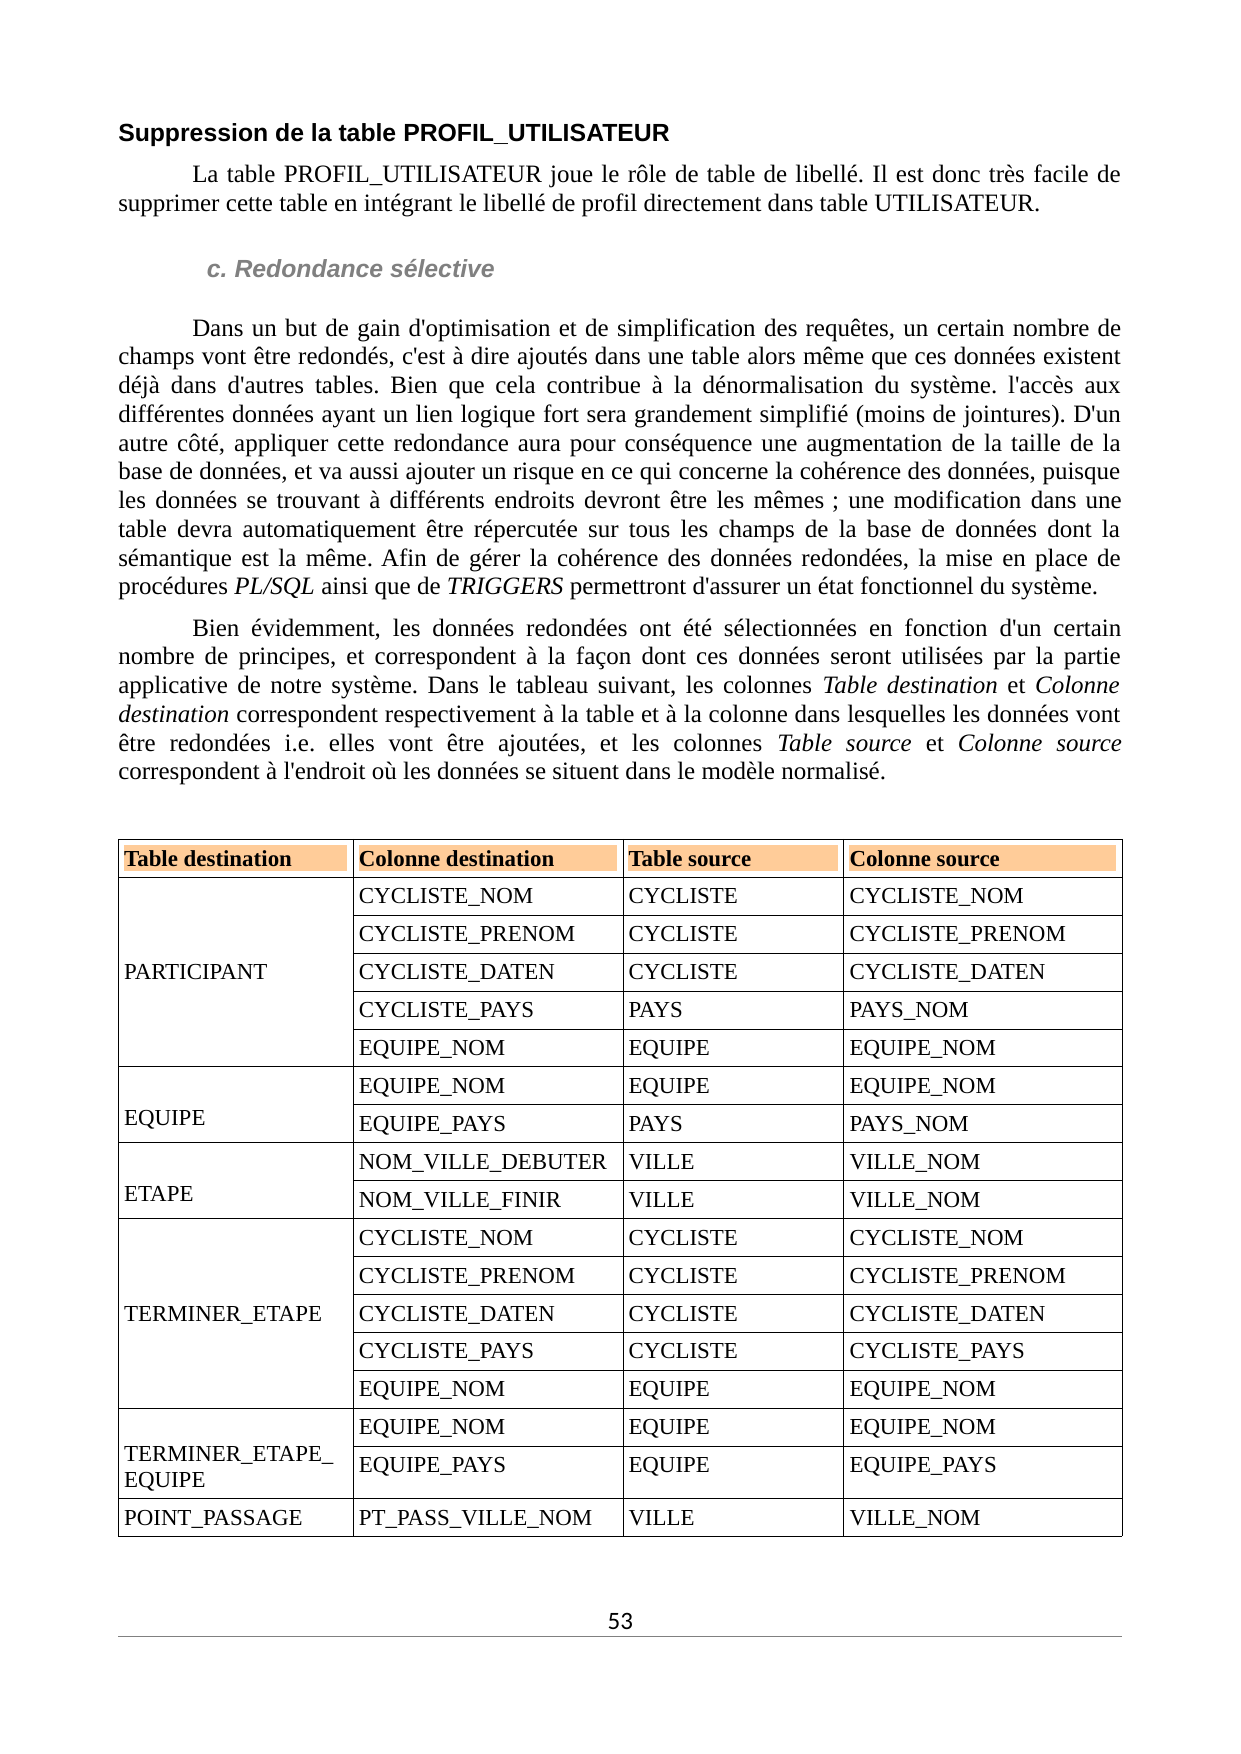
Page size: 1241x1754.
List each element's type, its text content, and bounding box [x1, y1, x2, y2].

table_cell CYCLISTE_PRENOM [844, 1257, 1122, 1294]
table_cell POINT_PASSAGE [119, 1499, 353, 1536]
table_cell CYCLISTE [624, 916, 843, 953]
table_cell CYCLISTE_PAYS [844, 1333, 1122, 1370]
table_cell EQUIPE_PAYS [354, 1105, 623, 1142]
table_cell EQUIPE [119, 1067, 353, 1142]
table_cell VILLE_NOM [844, 1181, 1122, 1218]
table_cell NOM_VILLE_FINIR [354, 1181, 623, 1218]
text La table PROFIL_UTILISATEUR joue le rôle de table de libellé. Il est donc très facile de supprimer cette table en intégrant le libellé de profil directement dans table UTILISATEUR. [118, 159, 1122, 217]
table_cell EQUIPE_PAYS [354, 1447, 623, 1498]
table_cell CYCLISTE_DATEN [354, 1295, 623, 1332]
table_cell CYCLISTE [624, 1219, 843, 1256]
text Dans un but de gain d'optimisation et de simplification des requêtes, un certain nombre de champs vont être redondés, c'est à dire ajoutés dans une table alors même que ces données existent déjà dans d'autres tables. Bien que cela contribue à la dénormalisation du système. l'accès aux différentes données ayant un lien logique fort sera grandement simplifié (moins de jointures). D'un autre côté, appliquer cette redondance aura pour conséquence une augmentation de la taille de la base de données, et va aussi ajouter un risque en ce qui concerne la cohérence des données, puisque les données se trouvant à différents endroits devront être les mêmes ; une modification dans une table devra automatiquement être répercutée sur tous les champs de la base de données dont la sémantique est la même. Afin de gérer la cohérence des données redondées, la mise en place de procédures PL/SQL ainsi que de TRIGGERS permettront d'assurer un état fonctionnel du système. [118, 313, 1122, 600]
table_cell ETAPE [119, 1143, 353, 1218]
table_header Colonne destination [354, 840, 623, 877]
table_cell EQUIPE_NOM [844, 1030, 1122, 1066]
table_cell EQUIPE [624, 1447, 843, 1498]
table_cell NOM_VILLE_DEBUTER [354, 1143, 623, 1180]
table_cell CYCLISTE_NOM [844, 878, 1122, 915]
table_header Colonne source [844, 840, 1122, 877]
table_cell VILLE_NOM [844, 1143, 1122, 1180]
table_cell EQUIPE [624, 1067, 843, 1104]
table_cell EQUIPE_NOM [354, 1067, 623, 1104]
table_cell CYCLISTE_DATEN [354, 954, 623, 991]
table_cell EQUIPE [624, 1371, 843, 1408]
table_cell PT_PASS_VILLE_NOM [354, 1499, 623, 1536]
table_cell EQUIPE [624, 1030, 843, 1066]
subtitle Suppression de la table PROFIL_UTILISATEUR [118, 118, 1122, 147]
table_cell PAYS [624, 992, 843, 1028]
table_cell CYCLISTE_NOM [354, 878, 623, 915]
table_cell EQUIPE_NOM [354, 1371, 623, 1408]
table_cell CYCLISTE_PRENOM [844, 916, 1122, 953]
table_cell PARTICIPANT [119, 878, 353, 1066]
table_cell CYCLISTE_DATEN [844, 954, 1122, 991]
table_header Table source [624, 840, 843, 877]
table_cell PAYS [624, 1105, 843, 1142]
table_cell CYCLISTE_NOM [354, 1219, 623, 1256]
table_cell CYCLISTE [624, 878, 843, 915]
table_cell VILLE [624, 1181, 843, 1218]
table_cell EQUIPE_NOM [354, 1409, 623, 1446]
table_cell PAYS_NOM [844, 992, 1122, 1028]
table_cell CYCLISTE [624, 954, 843, 991]
table_cell TERMINER_ETAPE [119, 1219, 353, 1408]
table_cell VILLE_NOM [844, 1499, 1122, 1536]
table_cell CYCLISTE [624, 1295, 843, 1332]
table_cell EQUIPE_NOM [354, 1030, 623, 1066]
table_header Table destination [119, 840, 353, 877]
table_cell VILLE [624, 1143, 843, 1180]
table_cell CYCLISTE [624, 1257, 843, 1294]
table_cell EQUIPE [624, 1409, 843, 1446]
table_cell EQUIPE_PAYS [844, 1447, 1122, 1498]
table_cell CYCLISTE [624, 1333, 843, 1370]
subtitle Redondance sélective [207, 254, 1122, 282]
table_cell VILLE [624, 1499, 843, 1536]
table_cell TERMINER_ETAPE_EQUIPE [119, 1409, 353, 1498]
table_cell EQUIPE_NOM [844, 1067, 1122, 1104]
table_cell CYCLISTE_PRENOM [354, 916, 623, 953]
table_cell PAYS_NOM [844, 1105, 1122, 1142]
table_cell EQUIPE_NOM [844, 1409, 1122, 1446]
table_cell CYCLISTE_NOM [844, 1219, 1122, 1256]
table_cell CYCLISTE_PAYS [354, 1333, 623, 1370]
table_cell EQUIPE_NOM [844, 1371, 1122, 1408]
table_cell CYCLISTE_DATEN [844, 1295, 1122, 1332]
text Bien évidemment, les données redondées ont été sélectionnées en fonction d'un certain nombre de principes, et correspondent à la façon dont ces données seront utilisées par la partie applicative de notre système. Dans le tableau suivant, les colonnes Table destination et Colonne destination correspondent respectivement à la table et à la colonne dans lesquelles les données vont être redondées i.e. elles vont être ajoutées, et les colonnes Table source et Colonne source correspondent à l'endroit où les données se situent dans le modèle normalisé. [118, 613, 1122, 785]
table_cell CYCLISTE_PAYS [354, 992, 623, 1028]
table_cell CYCLISTE_PRENOM [354, 1257, 623, 1294]
